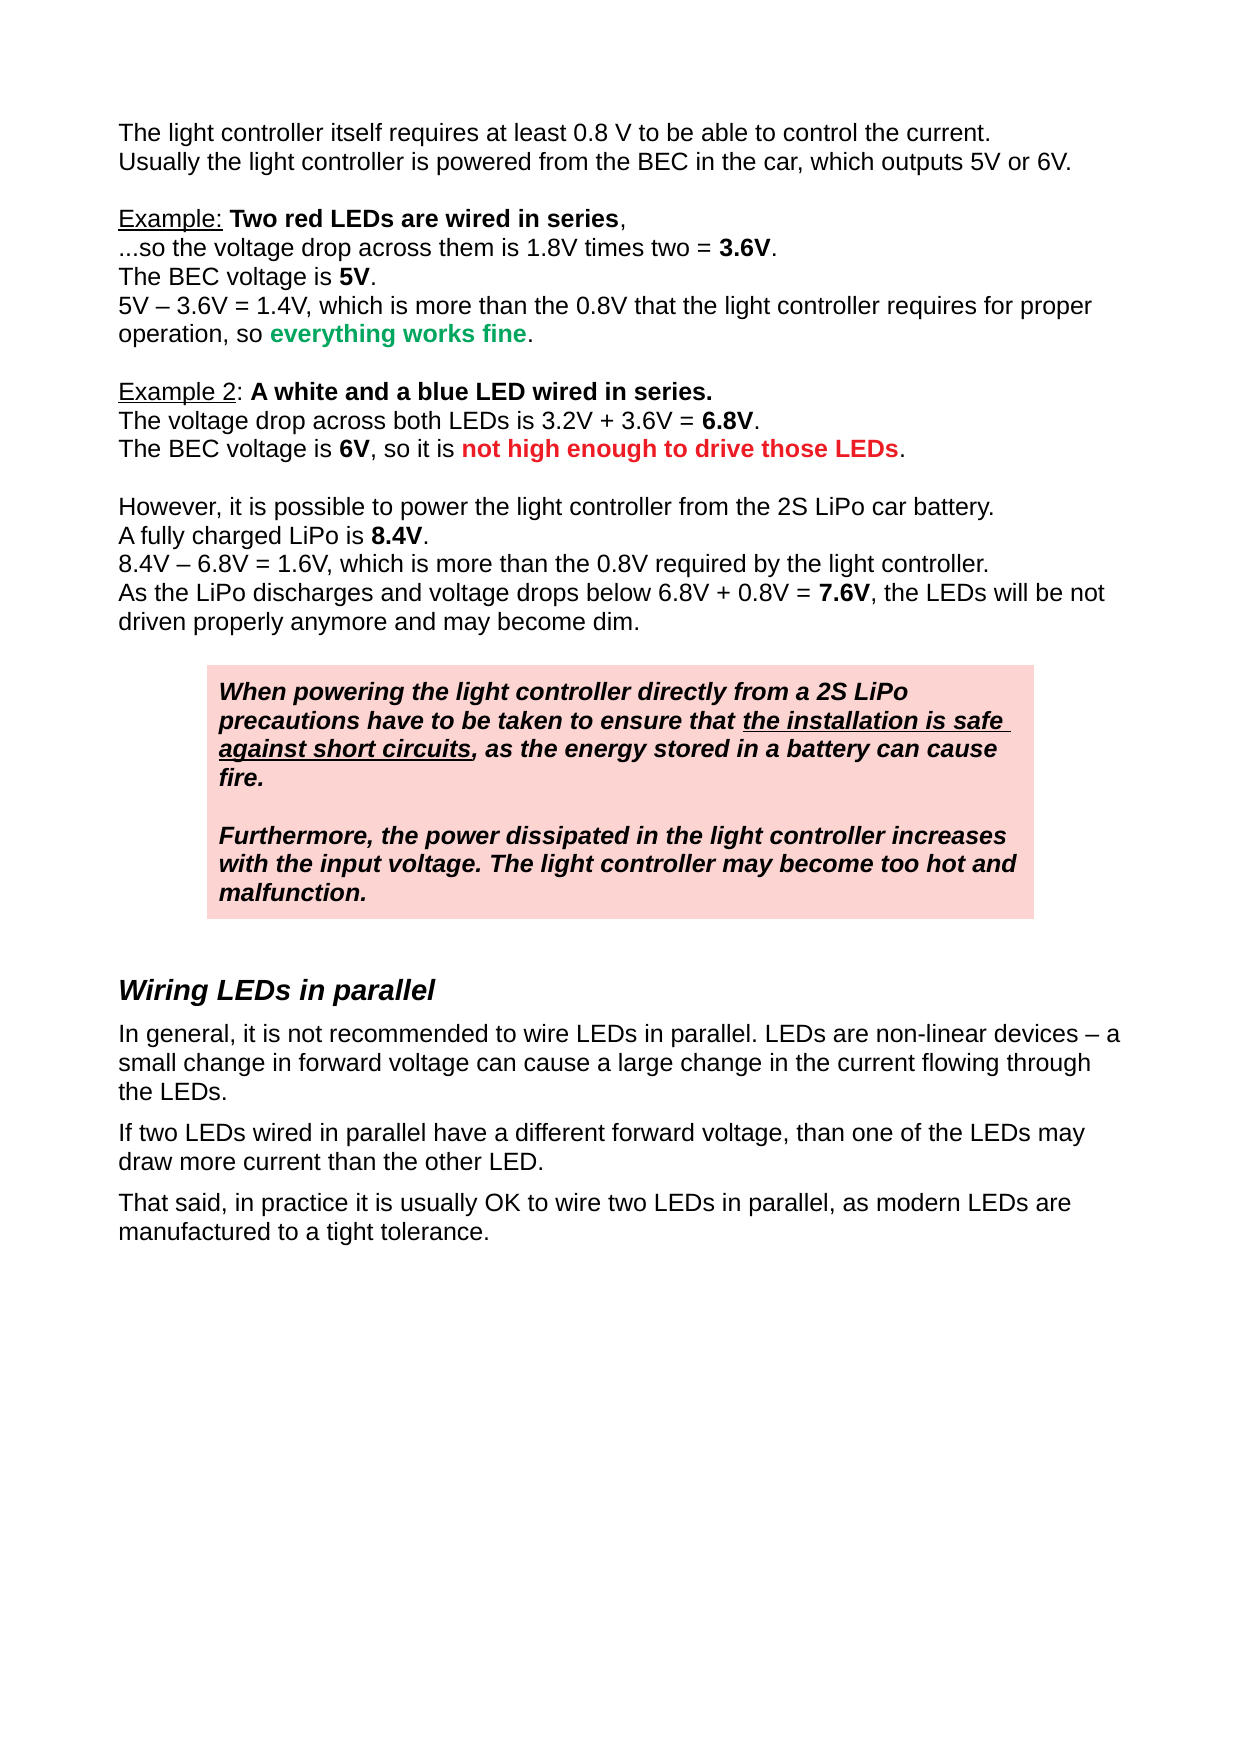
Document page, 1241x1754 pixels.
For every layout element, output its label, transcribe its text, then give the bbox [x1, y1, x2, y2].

text That said, in practice it is usually OK to wire two LEDs in parallel, as modern LEDs are manufactured to a tight tolerance. [118, 1188, 1122, 1245]
text In general, it is not recommended to wire LEDs in parallel. LEDs are non-linear devices – a small change in forward voltage can cause a large change in the current flowing through the LEDs. [118, 1019, 1122, 1105]
text If two LEDs wired in parallel have a different forward voltage, than one of the LEDs may draw more current than the other LED. [118, 1118, 1122, 1175]
text The BEC voltage is 6V, so it is not high enough to drive those LEDs. [118, 434, 1122, 463]
text The light controller itself requires at least 0.8 V to be able to control the current. [118, 118, 1122, 147]
text The voltage drop across both LEDs is 3.2V + 3.6V = 6.8V. [118, 406, 1122, 434]
text Example: Two red LEDs are wired in series, [118, 204, 1122, 233]
text Furthermore, the power dissipated in the light controller increases with the input voltage. The light controller may become too hot and malfunction. [207, 821, 1034, 919]
text However, it is possible to power the light controller from the 2S LiPo car battery. [118, 492, 1122, 521]
text As the LiPo discharges and voltage drops below 6.8V + 0.8V = 7.6V, the LEDs will be not driven properly anymore and may become dim. [118, 578, 1122, 636]
text 8.4V – 6.8V = 1.6V, which is more than the 0.8V required by the light controller. [118, 549, 1122, 578]
text A fully charged LiPo is 8.4V. [118, 521, 1122, 549]
subtitle Wiring LEDs in parallel [118, 973, 1122, 1007]
text Usually the light controller is powered from the BEC in the car, which outputs 5V or 6V. [118, 147, 1122, 176]
text Example 2: A white and a blue LED wired in series. [118, 377, 1122, 406]
text ...so the voltage drop across them is 1.8V times two = 3.6V. [118, 233, 1122, 262]
text 5V – 3.6V = 1.4V, which is more than the 0.8V that the light controller requires for proper operation, so everything works fine. [118, 291, 1122, 348]
text When powering the light controller directly from a 2S LiPo precautions have to be taken to ensure that the installation is safe against short circuits, as the energy stored in a battery can cause fire. [207, 665, 1034, 792]
text The BEC voltage is 5V. [118, 262, 1122, 291]
